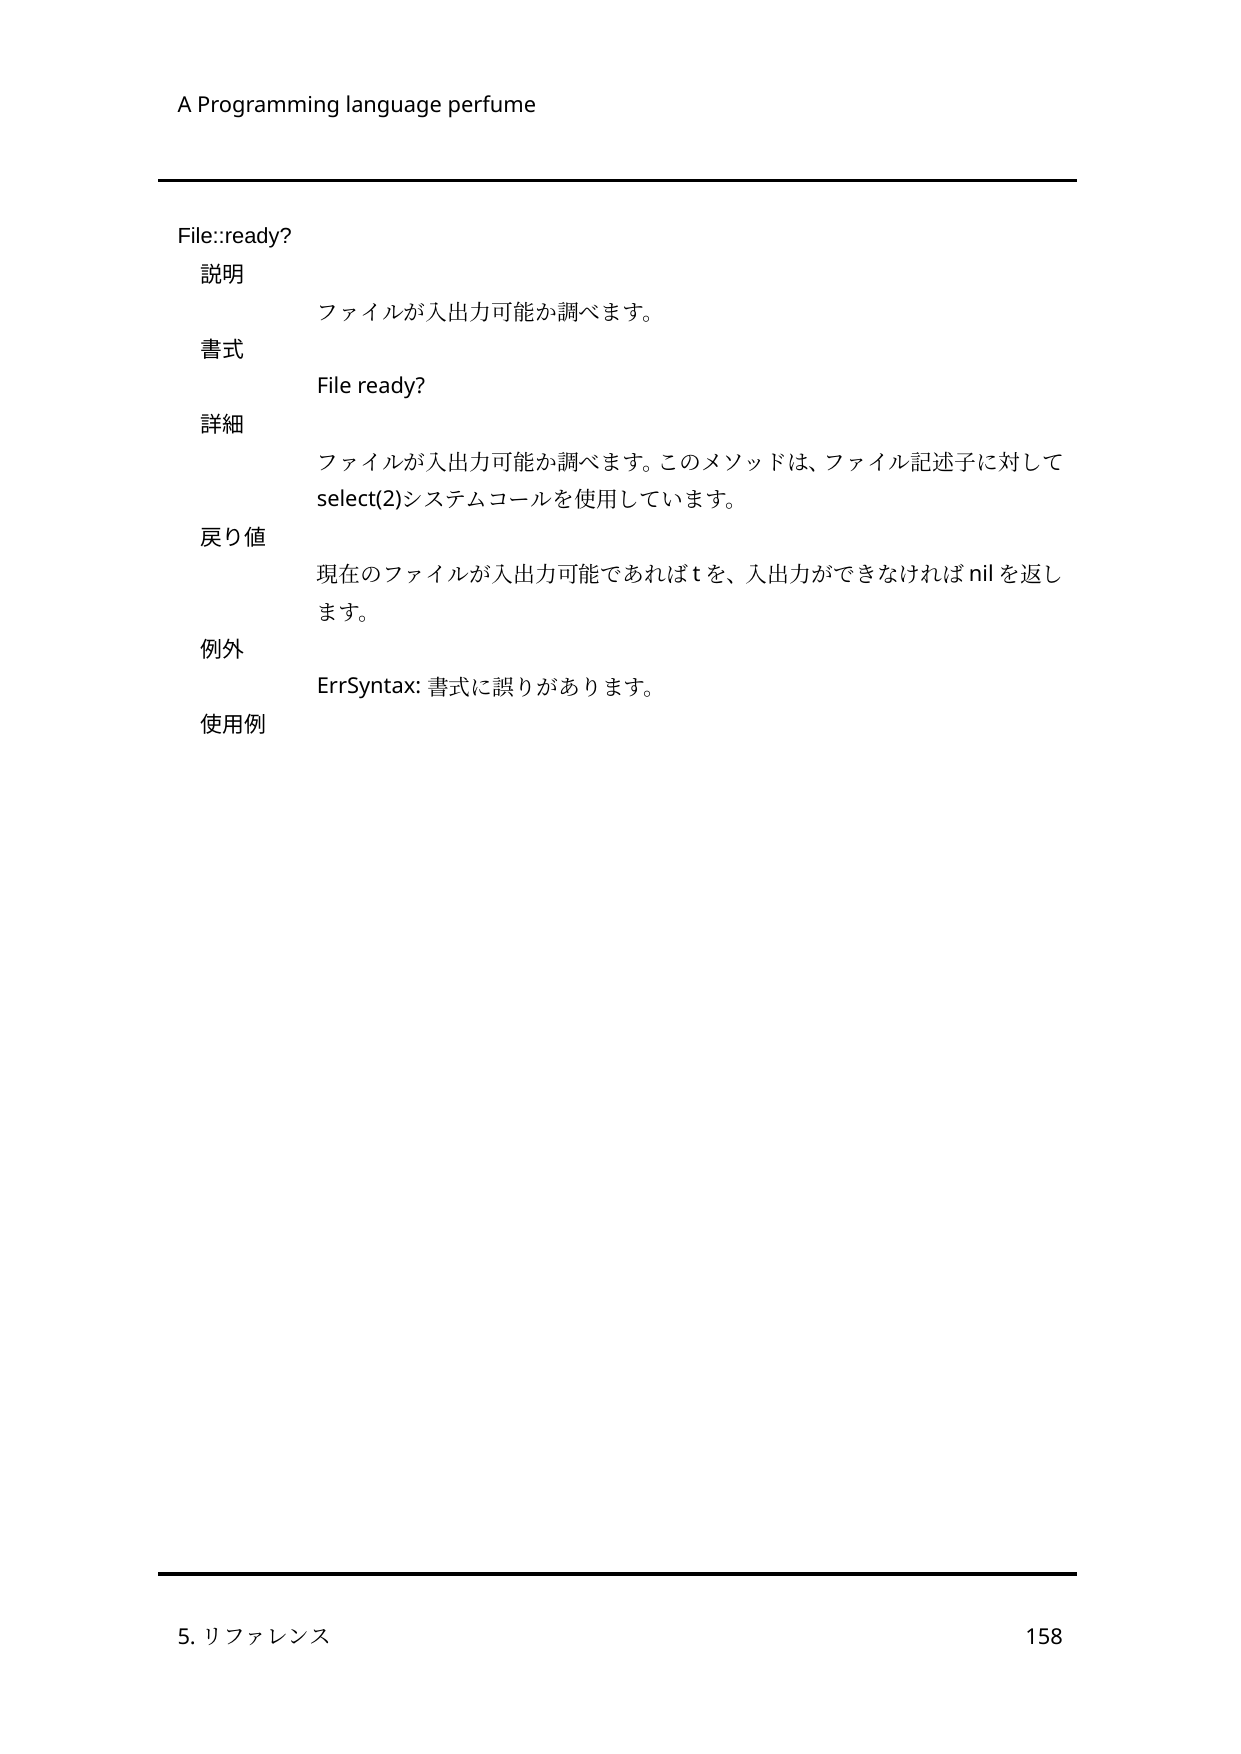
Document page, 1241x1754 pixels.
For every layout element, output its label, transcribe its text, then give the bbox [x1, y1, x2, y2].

table_cell File ready? [317, 329, 1063, 404]
table_cell 書式 [200, 329, 317, 404]
table_cell 現在のファイルが入出力可能であればtを、入出力ができなければnilを返します。 [317, 517, 1063, 629]
table_cell 例外 [200, 629, 317, 704]
table_cell 使用例 [200, 704, 317, 779]
table_cell [317, 704, 1063, 779]
table_cell ErrSyntax: 書式に誤りがあります。 [317, 629, 1063, 704]
table_header ファイルが入出力可能か調べます。 [317, 254, 1063, 329]
table_cell ファイルが入出力可能か調べます。このメソッドは、ファイル記述子に対してselect(2)システムコールを使用しています。 [317, 404, 1063, 517]
table_header 説明 [200, 254, 317, 329]
table_cell 戻り値 [200, 517, 317, 629]
subtitle File::ready? [177, 217, 1063, 254]
table_cell 詳細 [200, 404, 317, 517]
